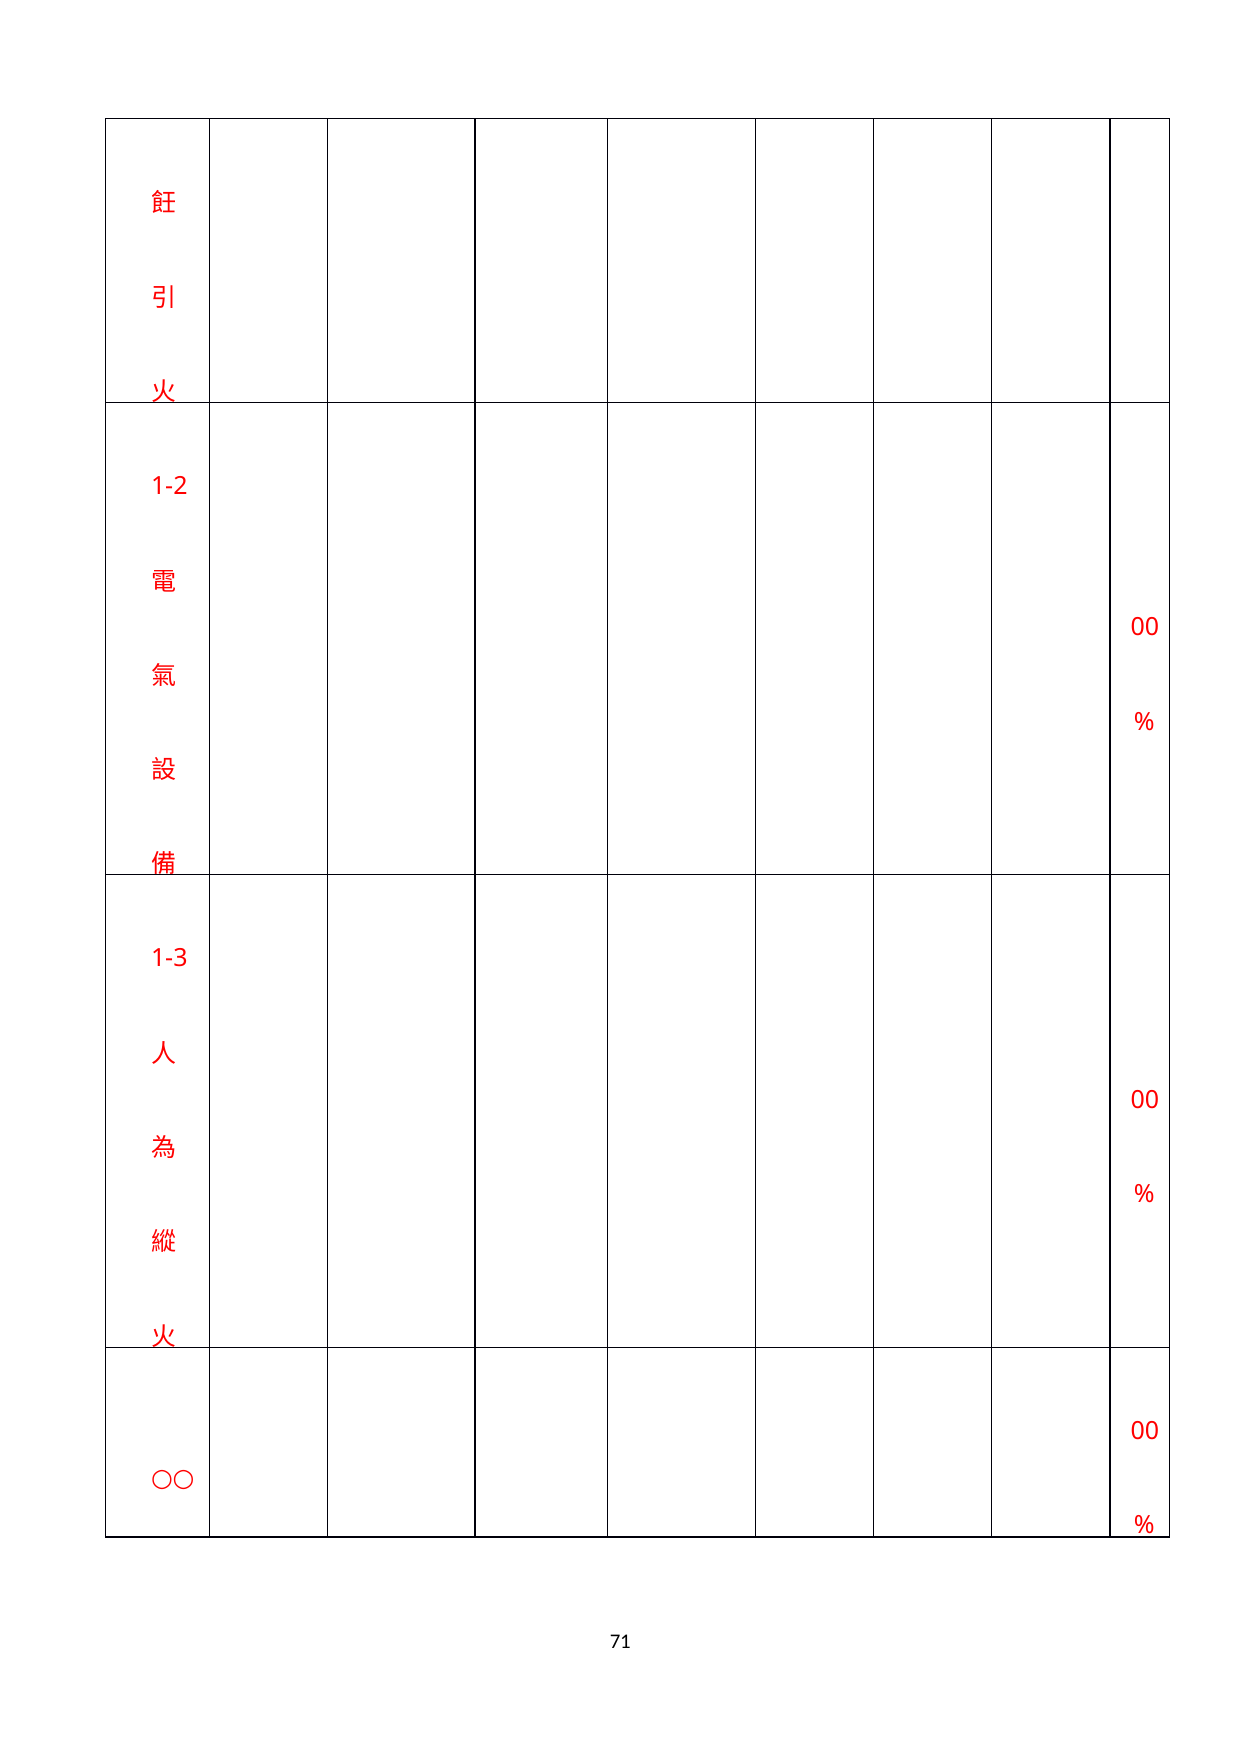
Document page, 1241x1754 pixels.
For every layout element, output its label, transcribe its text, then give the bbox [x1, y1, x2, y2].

table_cell [476, 403, 607, 874]
table_cell [874, 1348, 991, 1536]
table_cell [608, 119, 755, 402]
table_cell [210, 875, 327, 1347]
table_cell 00% [1111, 875, 1169, 1347]
table_cell [608, 1348, 755, 1536]
table_cell [1111, 119, 1169, 402]
table_cell [210, 1348, 327, 1536]
table_cell [756, 875, 873, 1347]
table_cell 1-3人為縱火 [106, 875, 209, 1347]
table_cell [210, 119, 327, 402]
table_cell [992, 875, 1109, 1347]
table_cell [874, 875, 991, 1347]
table_cell [756, 119, 873, 402]
table_cell [756, 403, 873, 874]
table_cell [874, 119, 991, 402]
table_cell [992, 403, 1109, 874]
table_cell ○○ [106, 1348, 209, 1536]
table_cell [210, 403, 327, 874]
table_cell 00% [1111, 1348, 1169, 1536]
table_cell [992, 1348, 1109, 1536]
table_cell 1-2電氣設備 [106, 403, 209, 874]
table_cell 飪引火 [106, 119, 209, 402]
table_cell [328, 119, 474, 402]
table_cell [608, 403, 755, 874]
table_cell [874, 403, 991, 874]
table_cell 00% [1111, 403, 1169, 874]
table_cell [476, 875, 607, 1347]
table_cell [328, 1348, 474, 1536]
table_cell [476, 119, 607, 402]
table_cell [328, 875, 474, 1347]
table_cell [992, 119, 1109, 402]
table_cell [476, 1348, 607, 1536]
table_cell [756, 1348, 873, 1536]
table_cell [608, 875, 755, 1347]
table_cell [328, 403, 474, 874]
